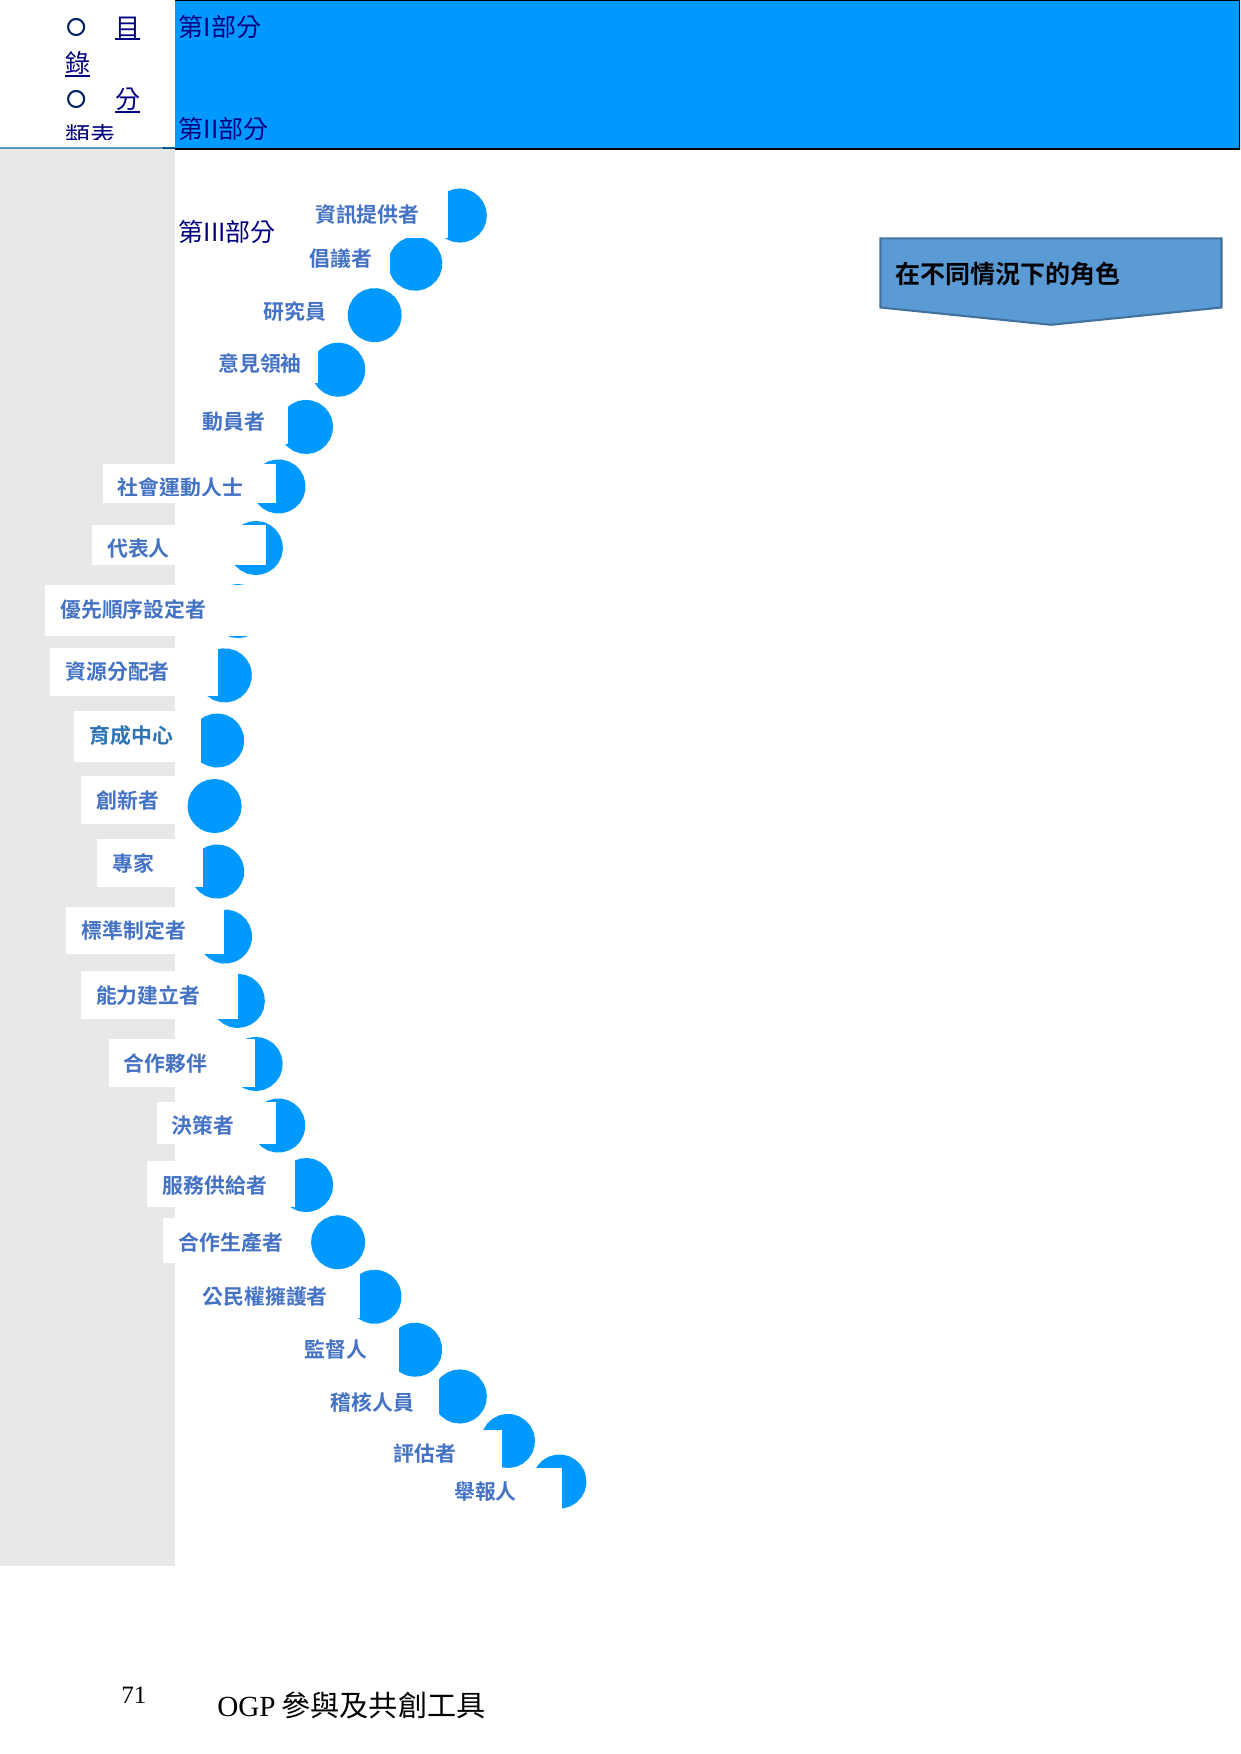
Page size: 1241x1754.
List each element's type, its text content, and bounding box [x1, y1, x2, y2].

text 決策者 [172, 1109, 261, 1137]
text 倡議者 [309, 242, 375, 270]
text 服務供給者 [162, 1169, 280, 1199]
text 研究員 [263, 295, 331, 322]
text 意見領袖 [218, 347, 303, 376]
text 監督人 [304, 1333, 384, 1363]
text 專家 [112, 847, 188, 877]
text 資源分配者 [65, 655, 203, 686]
text 資訊提供者 [315, 199, 433, 229]
text 評估者 [393, 1437, 487, 1467]
text 合作夥伴 [124, 1047, 240, 1077]
text 稽核人員 [331, 1386, 424, 1417]
text 標準制定者 [81, 914, 209, 944]
text 動員者 [202, 406, 273, 436]
text 創新者 [96, 784, 172, 814]
text 育成中心 [89, 719, 186, 749]
text 合作生產者 [178, 1226, 296, 1256]
text 優先順序設定者 [60, 593, 252, 623]
text 能力建立者 [96, 979, 223, 1009]
text 公民權擁護者 [202, 1280, 345, 1311]
text 代表人 [107, 532, 251, 557]
text 舉報人 [454, 1475, 547, 1506]
text 社會運動人士 [118, 471, 261, 496]
